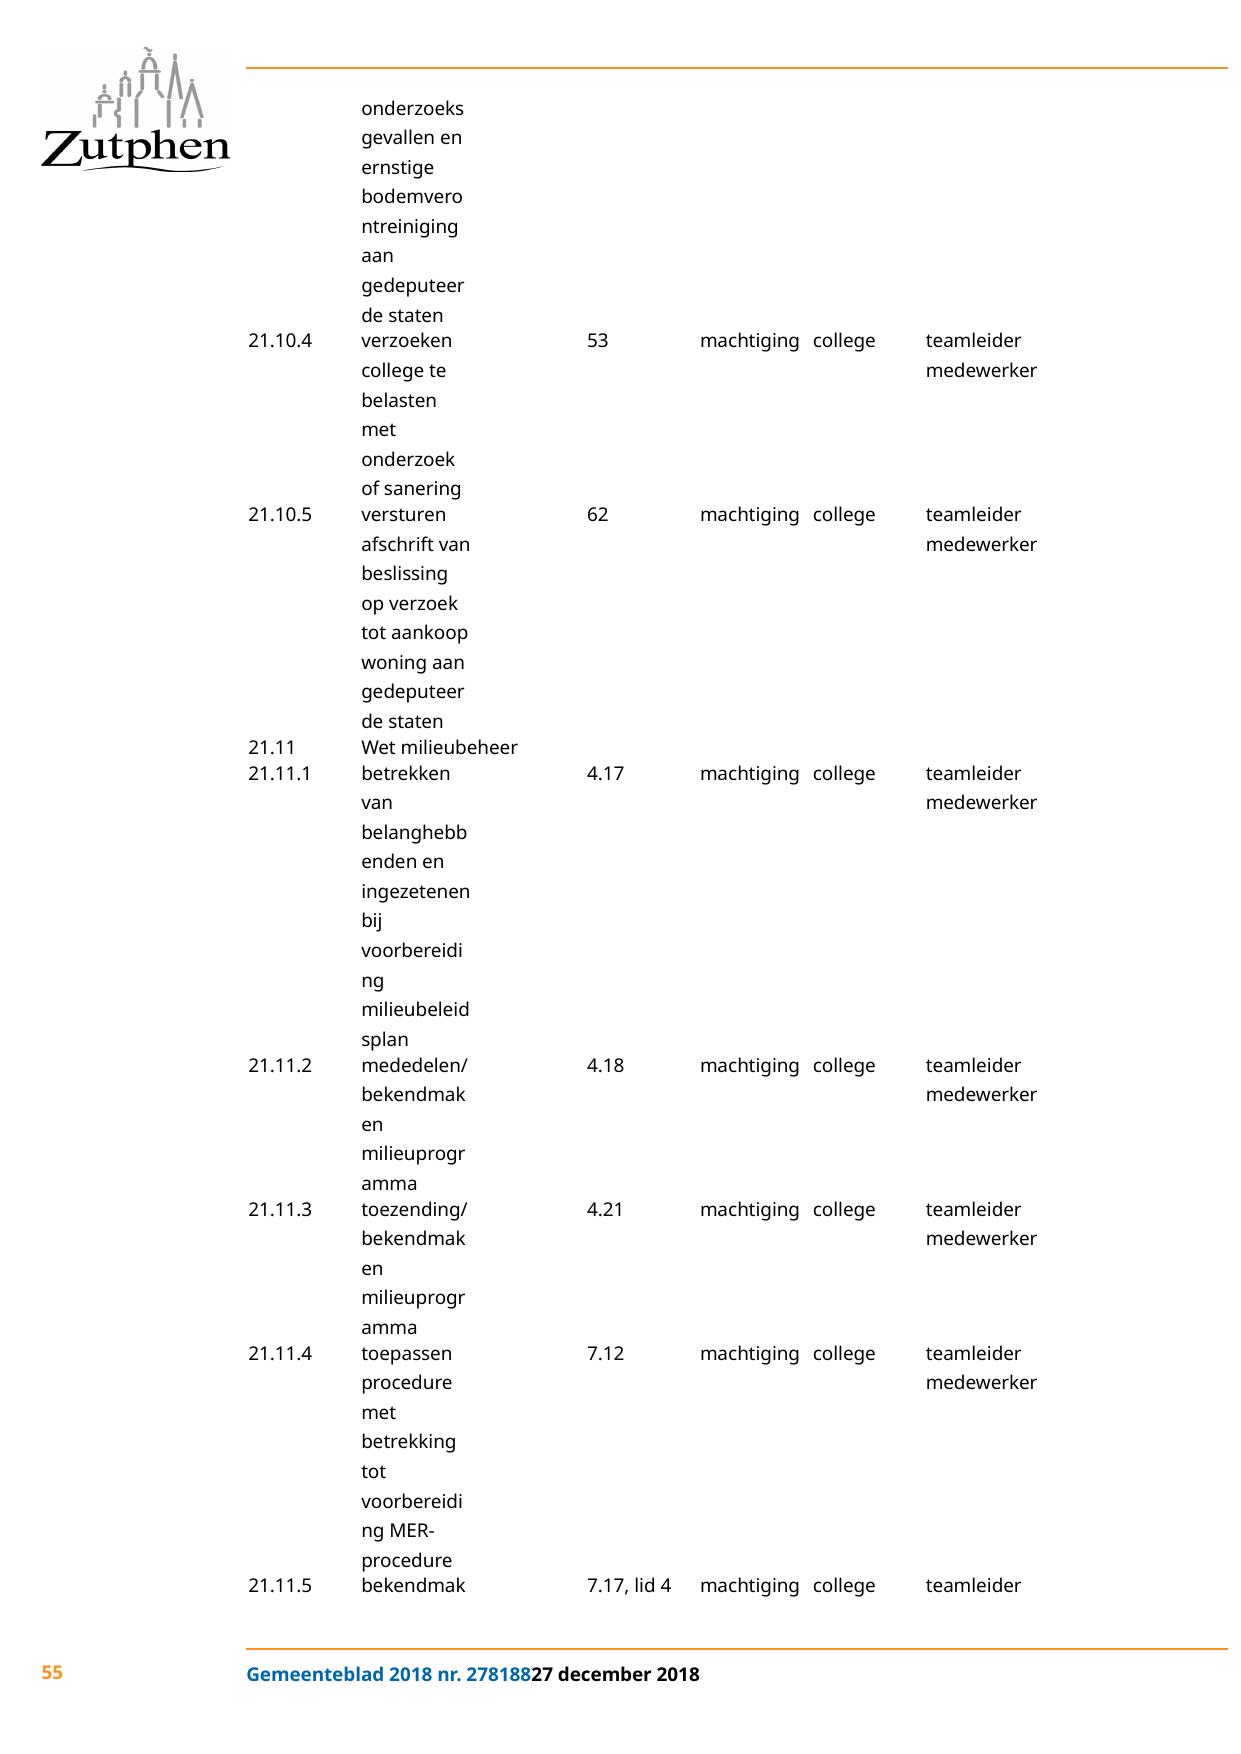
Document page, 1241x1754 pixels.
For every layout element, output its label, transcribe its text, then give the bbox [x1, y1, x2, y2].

table_cell teamleider medewerker [926, 760, 1038, 1052]
table_cell [700, 95, 813, 328]
table_cell college [813, 328, 926, 501]
table_cell [474, 1340, 587, 1573]
table_cell [1039, 1573, 1152, 1598]
table_cell 21.11.4 [248, 1340, 361, 1573]
table_cell teamleider medewerker [926, 1052, 1038, 1196]
table_cell verzoeken college te belasten met onderzoek of sanering [361, 328, 474, 501]
table_cell [1039, 1052, 1152, 1196]
table_cell 21.11 [248, 734, 361, 760]
table_cell 21.10.5 [248, 501, 361, 734]
table_cell college [813, 1196, 926, 1340]
table_cell machtiging [700, 1340, 813, 1573]
picture [41, 47, 231, 172]
table_cell toezending/ bekendmaken milieuprogramma [361, 1196, 474, 1340]
table_cell 7.17, lid 4 [587, 1573, 700, 1598]
table_cell teamleider medewerker [926, 501, 1038, 734]
table_cell 53 [587, 328, 700, 501]
table_cell machtiging [700, 501, 813, 734]
table_cell college [813, 1340, 926, 1573]
table_cell [474, 501, 587, 734]
table_cell 62 [587, 501, 700, 734]
table_cell [474, 1196, 587, 1340]
table_cell [1039, 1196, 1152, 1340]
table_cell teamleider [926, 1573, 1038, 1598]
table_cell [1039, 328, 1152, 501]
table_cell college [813, 1052, 926, 1196]
table_cell 4.18 [587, 1052, 700, 1196]
table_cell machtiging [700, 1196, 813, 1340]
table_cell machtiging [700, 1052, 813, 1196]
table_cell [1039, 501, 1152, 734]
table_cell betrekken van belanghebbenden en ingezetenen bij voorbereiding milieubeleidsplan [361, 760, 474, 1052]
table_cell [813, 95, 926, 328]
table_cell bekendmak [361, 1573, 474, 1598]
table_cell 21.11.2 [248, 1052, 361, 1196]
table_cell teamleider medewerker [926, 1196, 1038, 1340]
table_cell [587, 95, 700, 328]
table_cell machtiging [700, 1573, 813, 1598]
table_cell 4.17 [587, 760, 700, 1052]
table_cell 21.11.5 [248, 1573, 361, 1598]
table_cell 21.10.4 [248, 328, 361, 501]
table_cell college [813, 1573, 926, 1598]
table_cell Wet milieubeheer [361, 734, 1152, 760]
table_cell machtiging [700, 328, 813, 501]
table_cell onderzoeksgevallen en ernstige bodemverontreiniging aan gedeputeerde staten [361, 95, 474, 328]
table_cell college [813, 760, 926, 1052]
table_cell [1039, 1340, 1152, 1573]
table_cell [474, 328, 587, 501]
table_cell 21.11.1 [248, 760, 361, 1052]
table_cell college [813, 501, 926, 734]
table_cell toepassen procedure met betrekking tot voorbereiding MER-procedure [361, 1340, 474, 1573]
table_cell teamleider medewerker [926, 1340, 1038, 1573]
table_cell [1039, 760, 1152, 1052]
table_cell [474, 1052, 587, 1196]
table_cell versturen afschrift van beslissing op verzoek tot aankoop woning aan gedeputeerde staten [361, 501, 474, 734]
table_cell [474, 760, 587, 1052]
table_cell [248, 95, 361, 328]
table_cell mededelen/ bekendmaken milieuprogramma [361, 1052, 474, 1196]
table_cell [926, 95, 1038, 328]
table_cell [1039, 95, 1152, 328]
table_cell machtiging [700, 760, 813, 1052]
table_cell 4.21 [587, 1196, 700, 1340]
table_cell [474, 95, 587, 328]
table_cell 21.11.3 [248, 1196, 361, 1340]
table_cell teamleider medewerker [926, 328, 1038, 501]
table_cell [474, 1573, 587, 1598]
table_cell 7.12 [587, 1340, 700, 1573]
